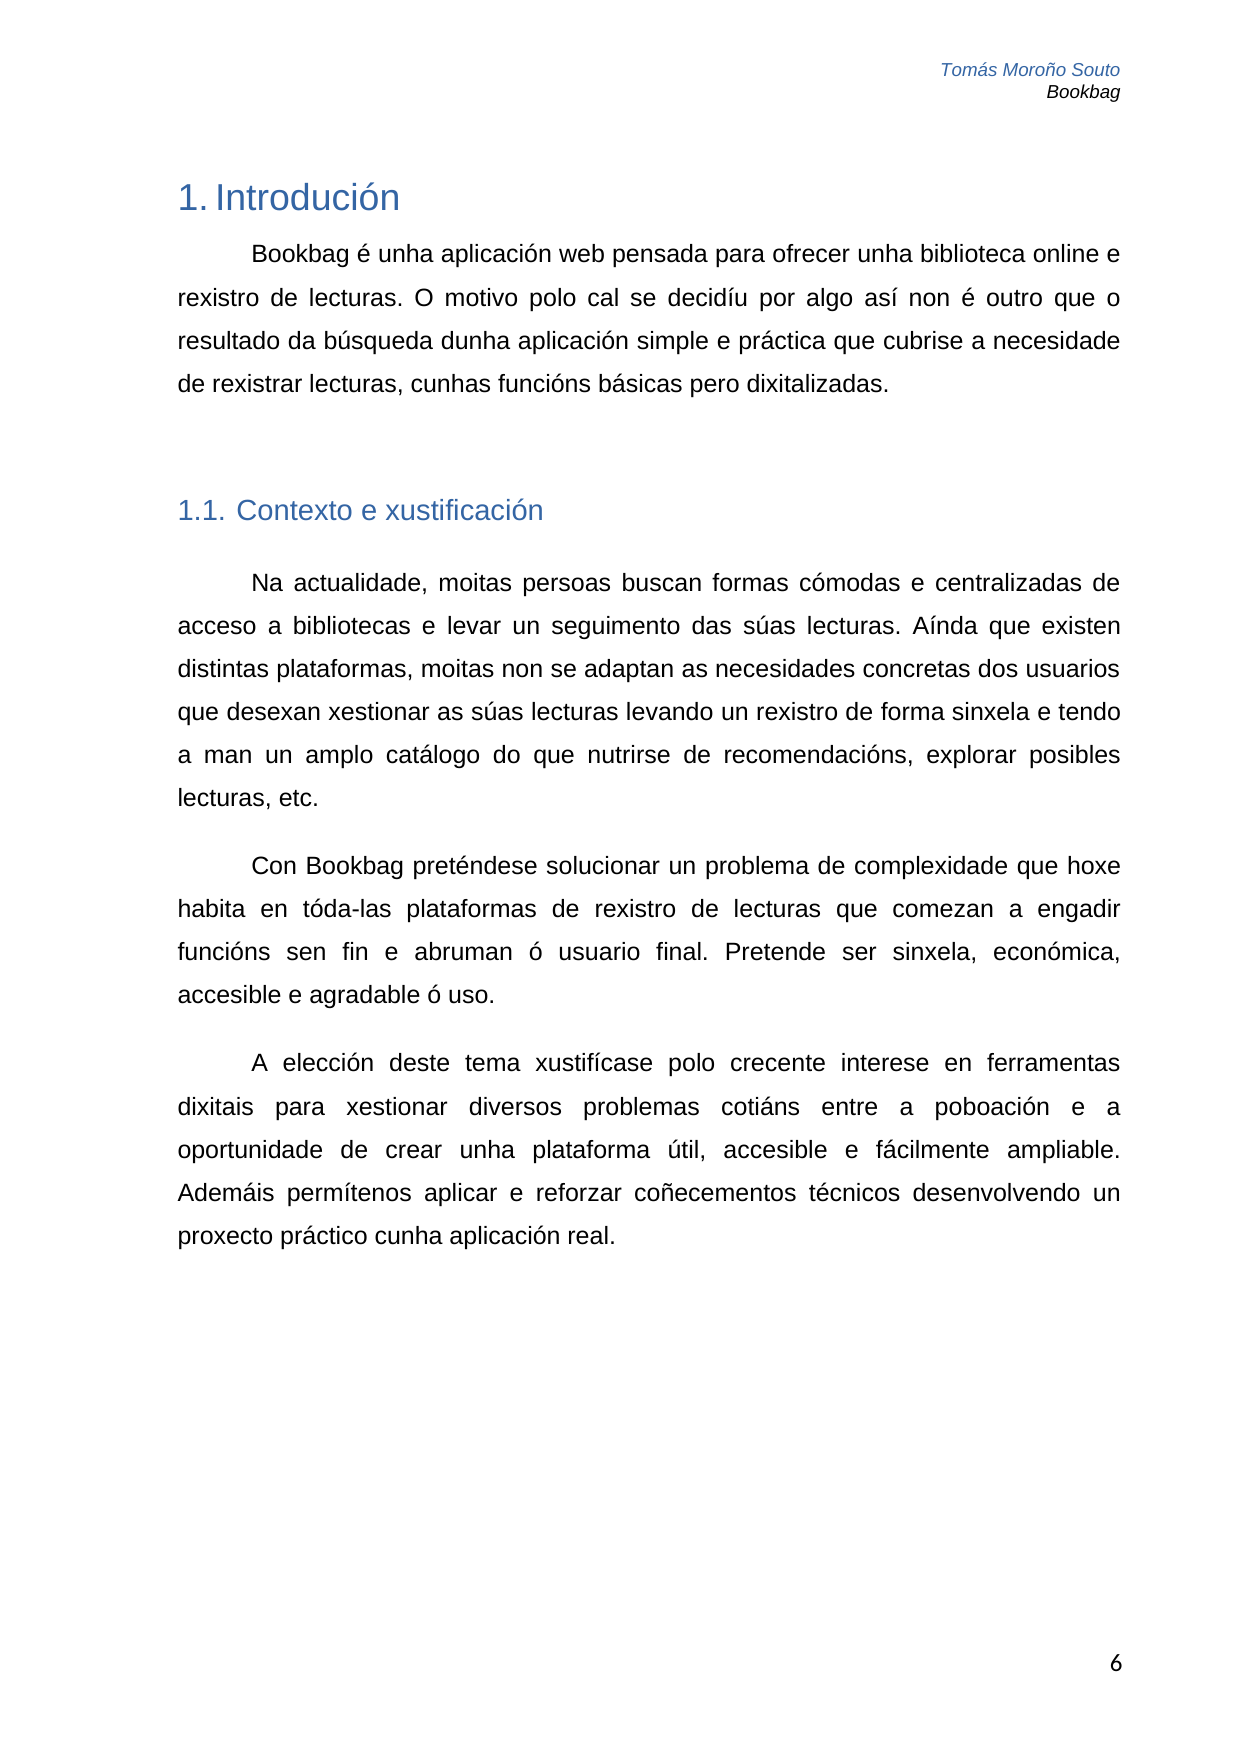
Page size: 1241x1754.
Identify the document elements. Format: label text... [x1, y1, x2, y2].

text Bookbag é unha aplicación web pensada para ofrecer unha biblioteca online e rexistro de lecturas. O motivo polo cal se decidíu por algo así non é outro que o resultado da búsqueda dunha aplicación simple e práctica que cubrise a necesidade de rexistrar lecturas, cunhas funcións básicas pero dixitalizadas. [177, 239, 1122, 398]
text Na actualidade, moitas persoas buscan formas cómodas e centralizadas de acceso a bibliotecas e levar un seguimento das súas lecturas. Aínda que existen distintas plataformas, moitas non se adaptan as necesidades concretas dos usuarios que desexan xestionar as súas lecturas levando un rexistro de forma sinxela e tendo a man un amplo catálogo do que nutrirse de recomendacións, explorar posibles lecturas, etc. [177, 568, 1122, 812]
text Con Bookbag preténdese solucionar un problema de complexidade que hoxe habita en tóda-las plataformas de rexistro de lecturas que comezan a engadir funcións sen fin e abruman ó usuario final. Pretende ser sinxela, económica, accesible e agradable ó uso. [177, 851, 1122, 1009]
subtitle Introdución [177, 175, 1122, 218]
text A elección deste tema xustifícase polo crecente interese en ferramentas dixitais para xestionar diversos problemas cotiáns entre a poboación e a oportunidade de crear unha plataforma útil, accesible e fácilmente ampliable. Ademáis permítenos aplicar e reforzar coñecementos técnicos desenvolvendo un proxecto práctico cunha aplicación real. [177, 1048, 1122, 1250]
subtitle Contexto e xustificación [177, 492, 1122, 526]
